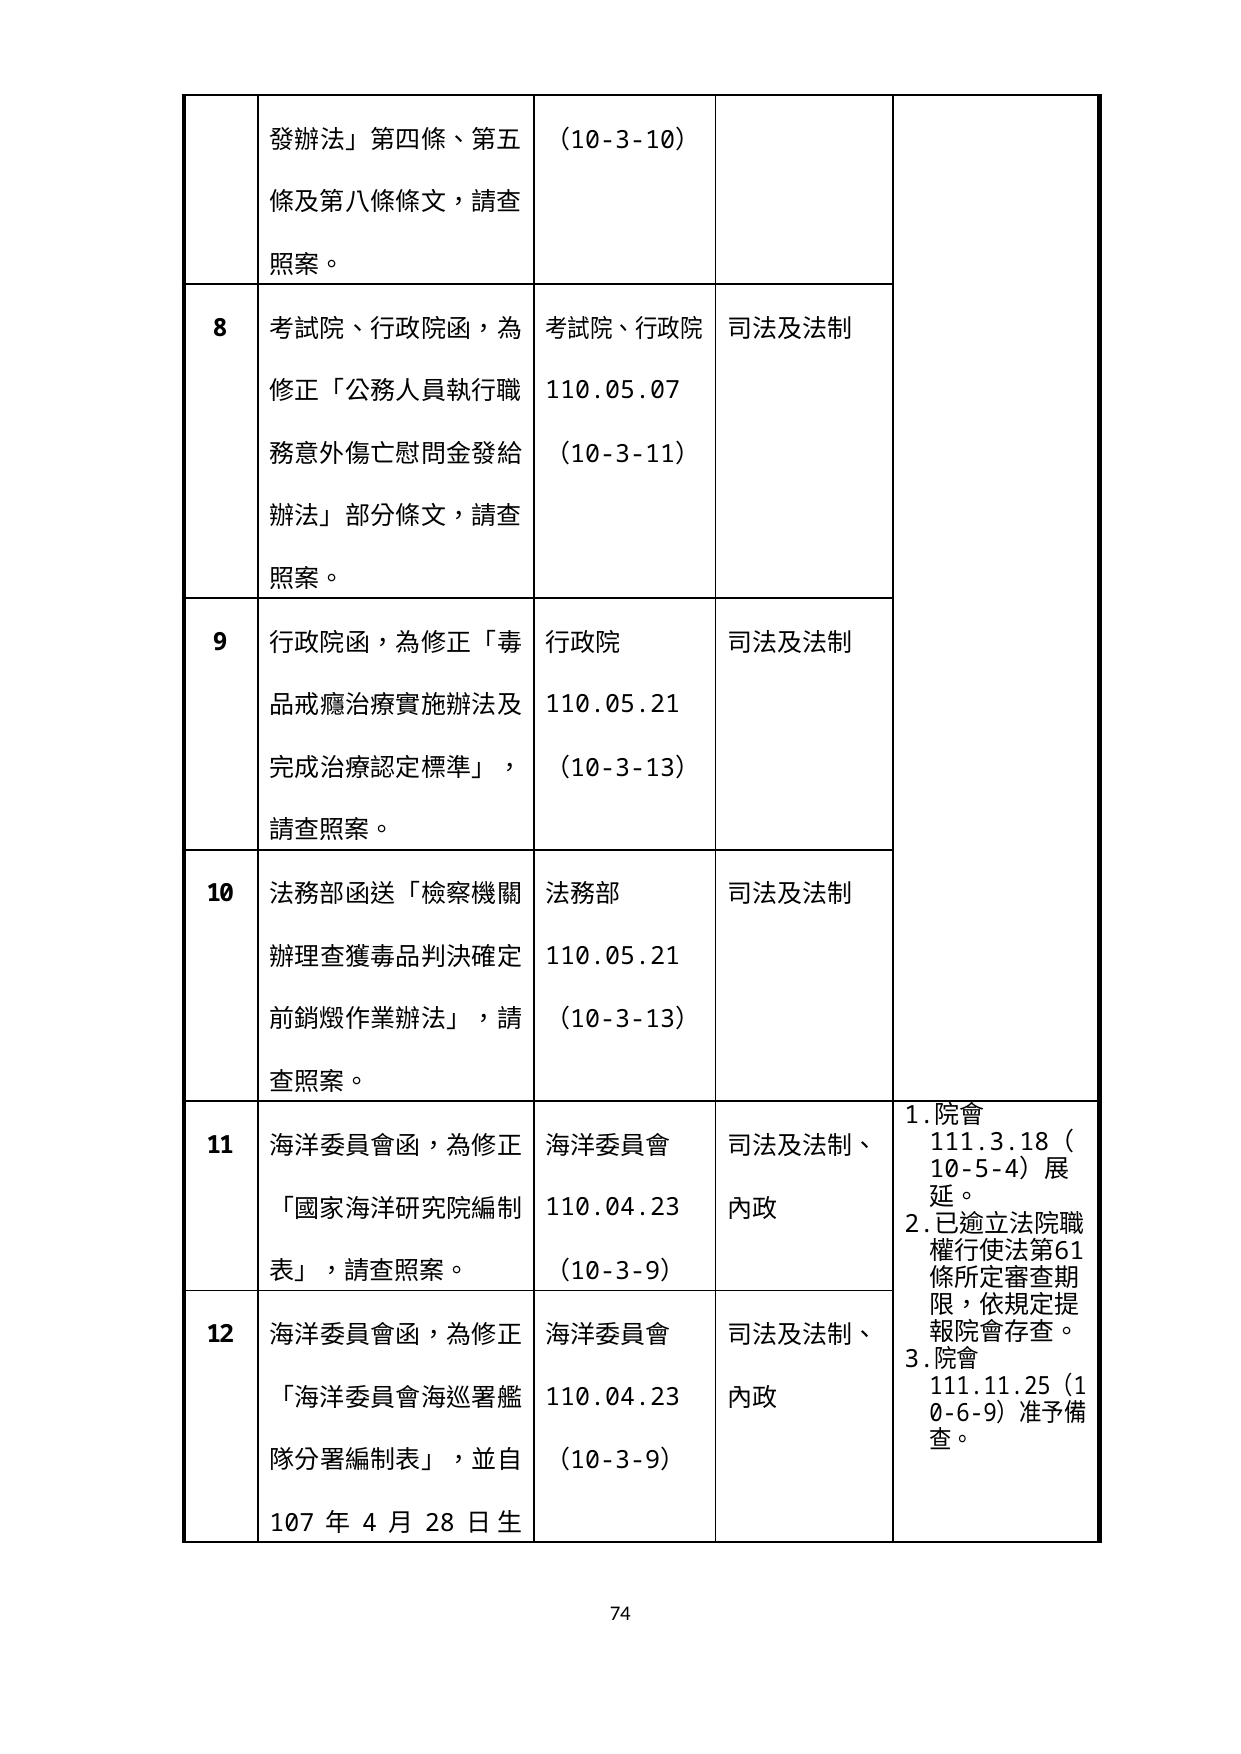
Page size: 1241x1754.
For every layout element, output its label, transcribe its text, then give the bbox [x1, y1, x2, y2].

table_cell 法務部函送「檢察機關辦理查獲毒品判決確定前銷燬作業辦法」，請查照案。 [259, 851, 533, 1100]
table_cell 司法及法制、內政 [716, 1291, 892, 1541]
table_cell [894, 96, 1097, 1100]
table_cell 10 [186, 851, 257, 1100]
table_cell 司法及法制 [716, 851, 892, 1100]
table_cell 行政院函，為修正「毒品戒癮治療實施辦法及完成治療認定標準」，請查照案。 [259, 599, 533, 849]
table_cell 海洋委員會函，為修正「國家海洋研究院編制表」，請查照案。 [259, 1102, 533, 1289]
table_cell （10-3-10） [535, 96, 715, 283]
table_cell 司法及法制 [716, 599, 892, 849]
table_cell 12 [186, 1291, 257, 1541]
table_cell [716, 96, 892, 283]
table_cell 法務部 110.05.21 （10-3-13） [535, 851, 715, 1100]
table_cell 海洋委員會函，為修正「海洋委員會海巡署艦隊分署編制表」，並自107年4月28日生 [259, 1291, 533, 1541]
table_cell 海洋委員會 110.04.23 （10-3-9） [535, 1102, 715, 1289]
table_cell 行政院 110.05.21 （10-3-13） [535, 599, 715, 849]
table_cell 考試院、行政院 110.05.07 （10-3-11） [535, 285, 715, 597]
table_cell 發辦法」第四條、第五條及第八條條文，請查照案。 [259, 96, 533, 283]
table_cell 11 [186, 1102, 257, 1289]
table_cell 司法及法制、內政 [716, 1102, 892, 1289]
table_cell 司法及法制 [716, 285, 892, 597]
table_cell [186, 96, 257, 283]
table_cell 考試院、行政院函，為修正「公務人員執行職務意外傷亡慰問金發給辦法」部分條文，請查照案。 [259, 285, 533, 597]
table_cell 8 [186, 285, 257, 597]
table_cell 海洋委員會 110.04.23 （10-3-9） [535, 1291, 715, 1541]
table_cell 9 [186, 599, 257, 849]
table_cell 1.院會111.3.18（10-5-4）展延。 2.已逾立法院職權行使法第61條所定審查期限，依規定提報院會存查。 3.院會111.11.25（10-6-9）准予備查。 [894, 1102, 1097, 1541]
